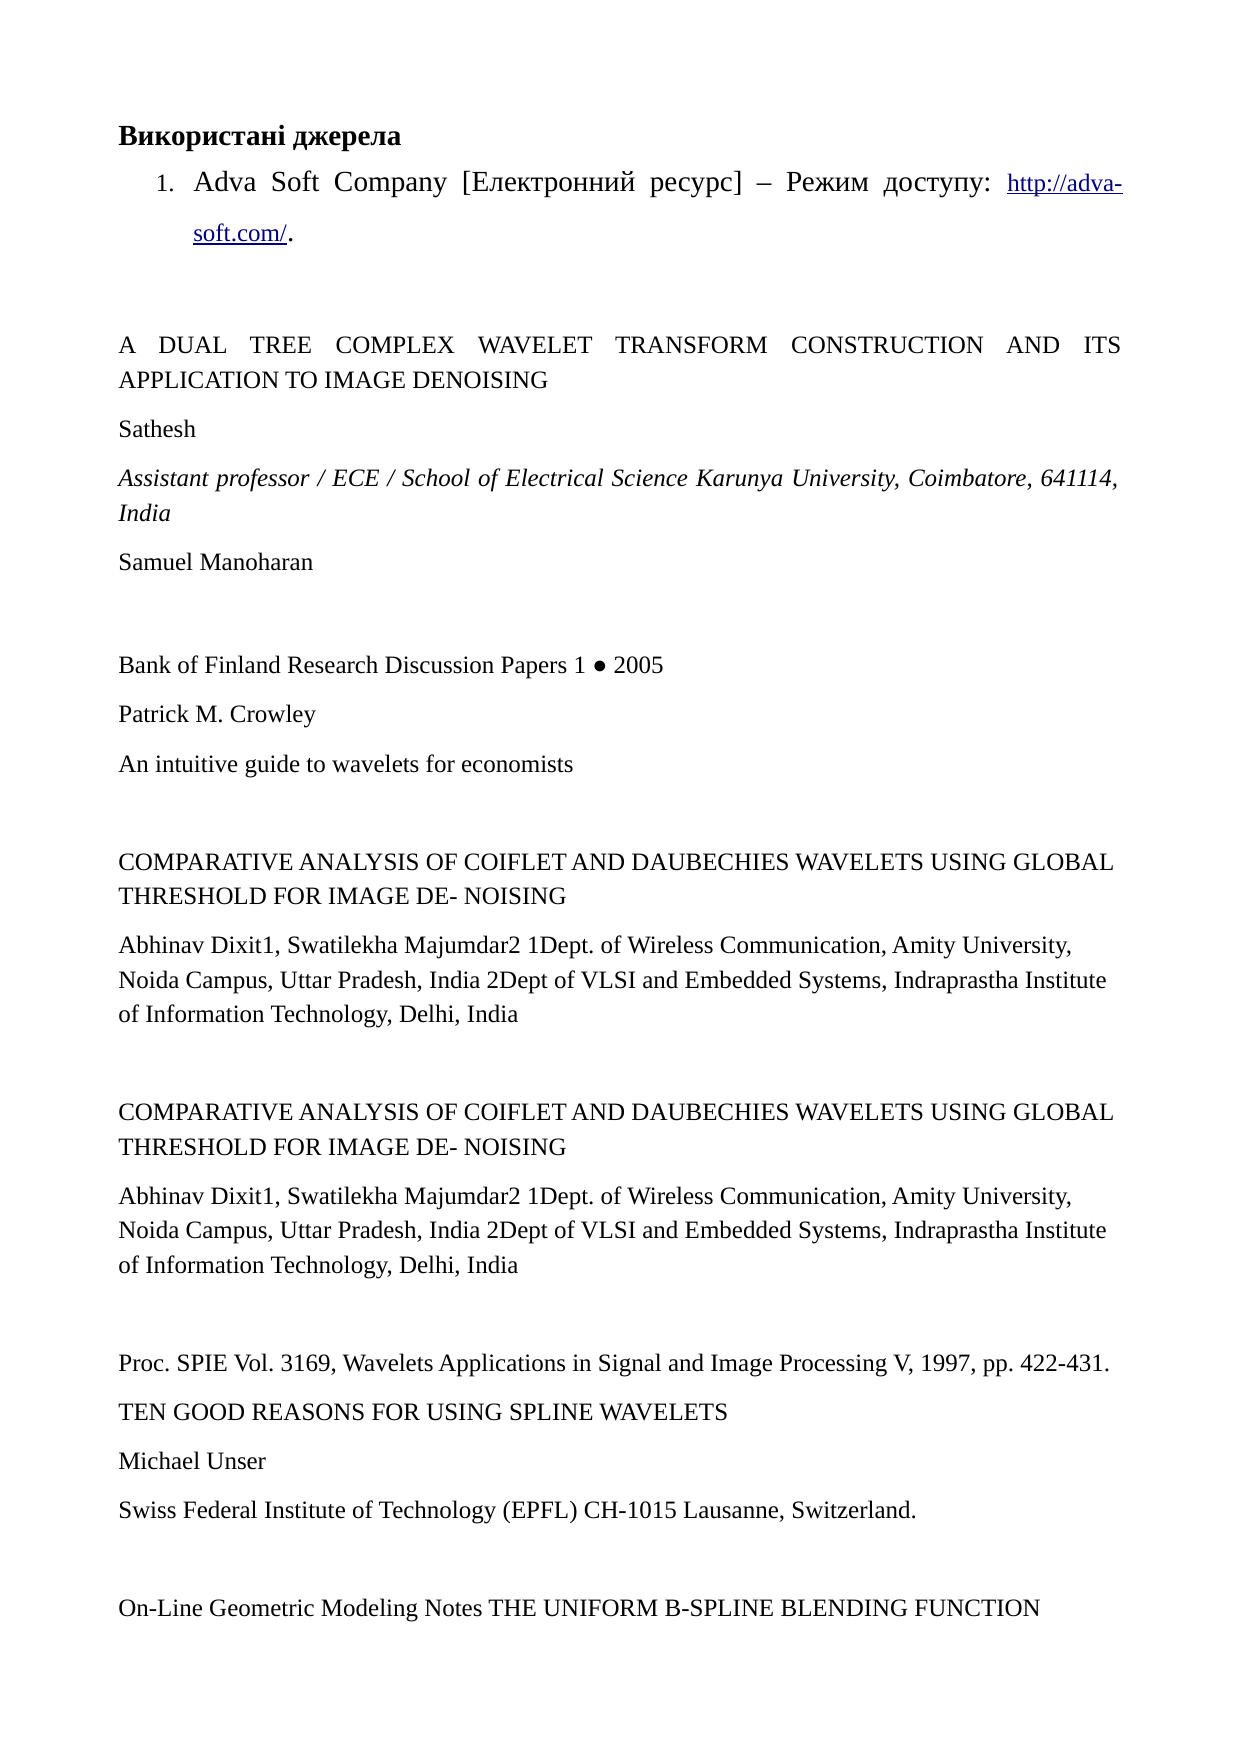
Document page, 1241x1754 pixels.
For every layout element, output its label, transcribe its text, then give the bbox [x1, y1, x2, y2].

text Sathesh [118, 414, 1122, 443]
text Assistant professor / ECE / School of Electrical Science Karunya University, Coimbatore, 641114, India [118, 463, 1122, 526]
text An intuitive guide to wavelets for economists [118, 749, 1122, 777]
text On-Line Geometric Modeling Notes THE UNIFORM B-SPLINE BLENDING FUNCTION [118, 1593, 1122, 1622]
text TEN GOOD REASONS FOR USING SPLINE WAVELETS [118, 1397, 1122, 1426]
subtitle Використані джерела [118, 118, 1122, 152]
text COMPARATIVE ANALYSIS OF COIFLET AND DAUBECHIES WAVELETS USING GLOBAL THRESHOLD FOR IMAGE DE- NOISING [118, 847, 1122, 910]
text Bank of Finland Research Discussion Papers 1 ● 2005 [118, 651, 1122, 679]
text Patrick M. Crowley [118, 699, 1122, 728]
text COMPARATIVE ANALYSIS OF COIFLET AND DAUBECHIES WAVELETS USING GLOBAL THRESHOLD FOR IMAGE DE- NOISING [118, 1097, 1122, 1161]
text Proc. SPIE Vol. 3169, Wavelets Applications in Signal and Image Processing V, 1997, pp. 422-431. [118, 1348, 1122, 1377]
text A DUAL TREE COMPLEX WAVELET TRANSFORM CONSTRUCTION AND ITS APPLICATION TO IMAGE DENOISING [118, 331, 1122, 394]
text Samuel Manoharan [118, 547, 1122, 575]
text Michael Unser [118, 1446, 1122, 1475]
text Swiss Federal Institute of Technology (EPFL) CH-1015 Lausanne, Switzerland. [118, 1495, 1122, 1524]
text Abhinav Dixit1, Swatilekha Majumdar2 1Dept. of Wireless Communication, Amity University, Noida Campus, Uttar Pradesh, India 2Dept of VLSI and Embedded Systems, Indraprastha Institute of Information Technology, Delhi, India [118, 930, 1122, 1028]
list Adva Soft Company [Електронний ресурс] – Режим доступу: http://adva-soft.com/. [156, 164, 1122, 248]
text Abhinav Dixit1, Swatilekha Majumdar2 1Dept. of Wireless Communication, Amity University, Noida Campus, Uttar Pradesh, India 2Dept of VLSI and Embedded Systems, Indraprastha Institute of Information Technology, Delhi, India [118, 1181, 1122, 1279]
